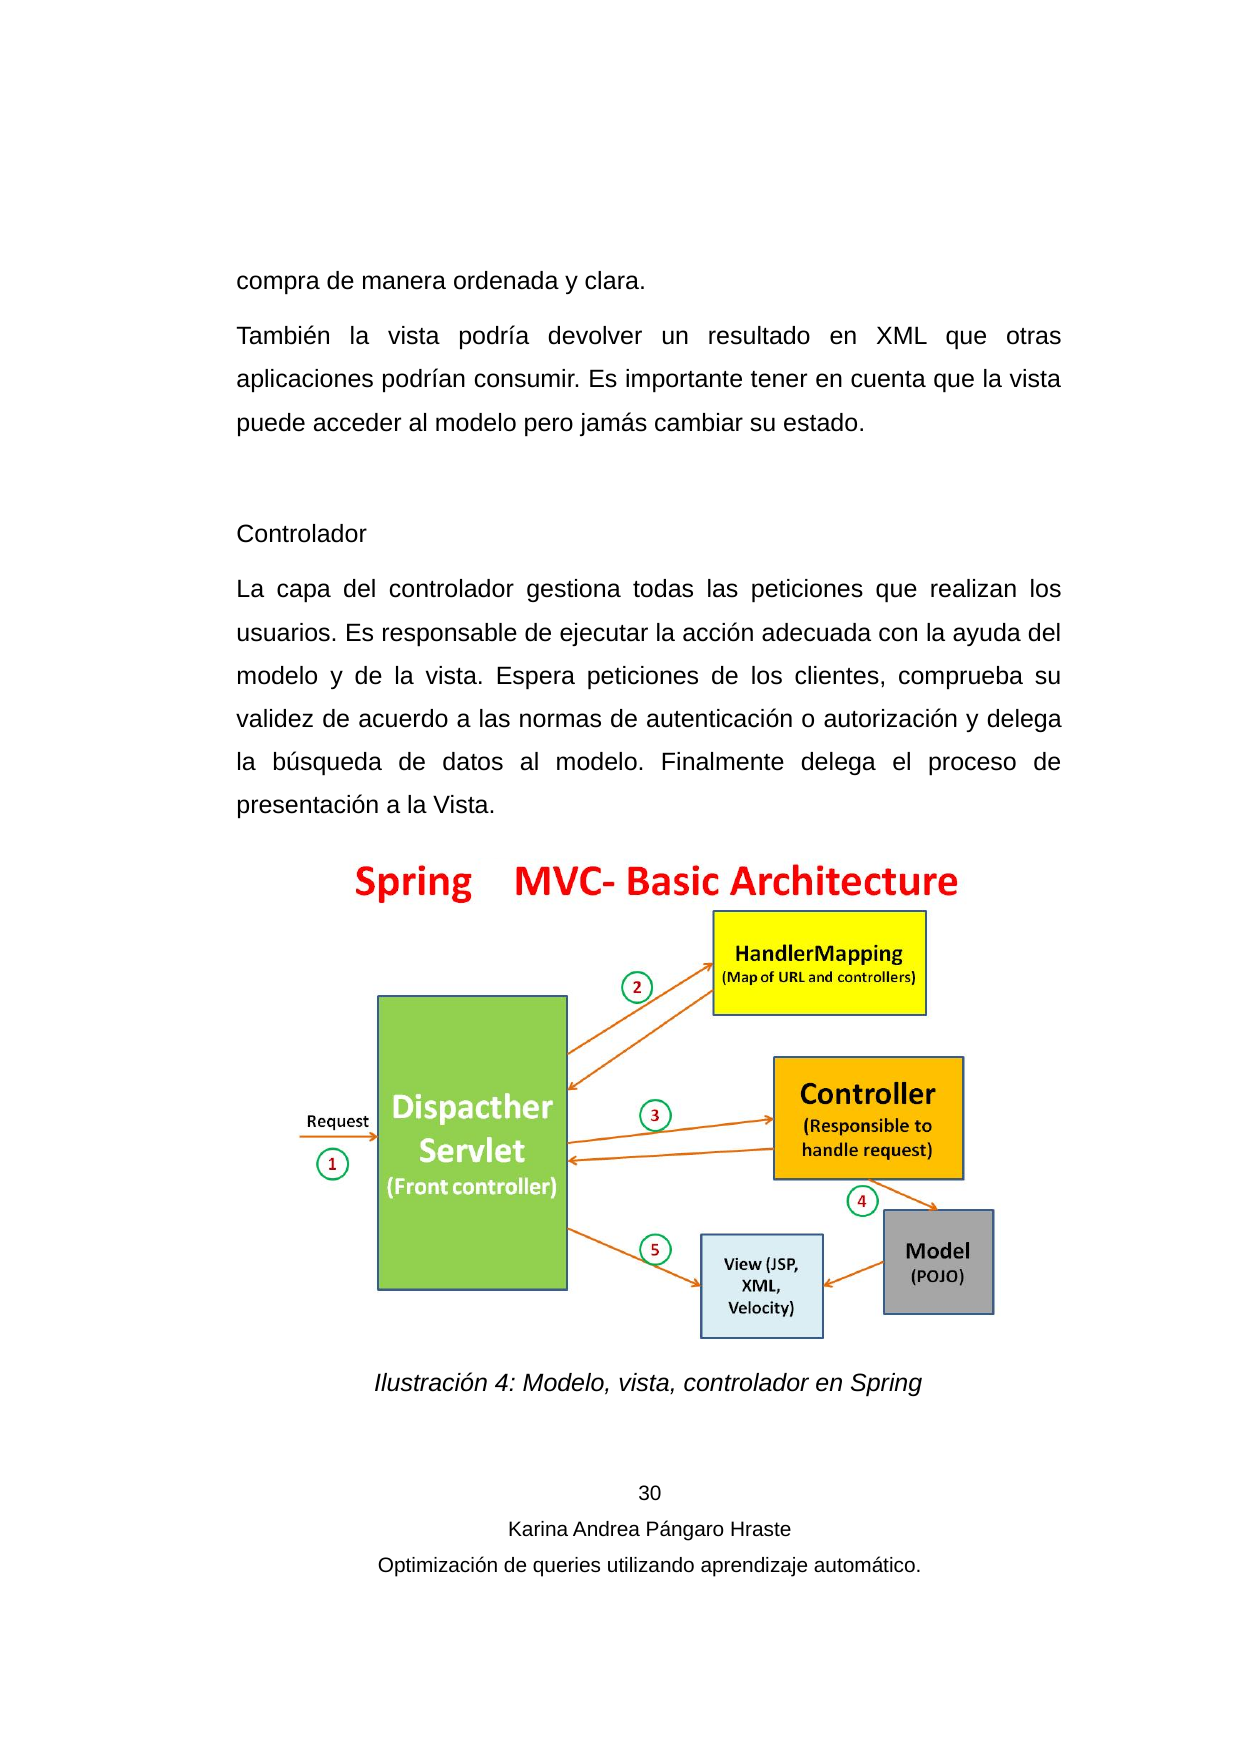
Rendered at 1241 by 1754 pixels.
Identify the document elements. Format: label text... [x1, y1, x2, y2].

picture [291, 857, 1009, 1354]
text compra de manera ordenada y clara. [236, 266, 1063, 294]
text También la vista podría devolver un resultado en XML que otras aplicaciones podrían consumir. Es importante tener en cuenta que la vista puede acceder al modelo pero jamás cambiar su estado. [236, 321, 1063, 436]
text Controlador [236, 519, 1063, 548]
text Ilustración 4: Modelo, vista, controlador en Spring [236, 846, 1063, 1396]
text La capa del controlador gestiona todas las peticiones que realizan los usuarios. Es responsable de ejecutar la acción adecuada con la ayuda del modelo y de la vista. Espera peticiones de los clientes, comprueba su validez de acuerdo a las normas de autenticación o autorización y delega la búsqueda de datos al modelo. Finalmente delega el proceso de presentación a la Vista. [236, 574, 1063, 819]
